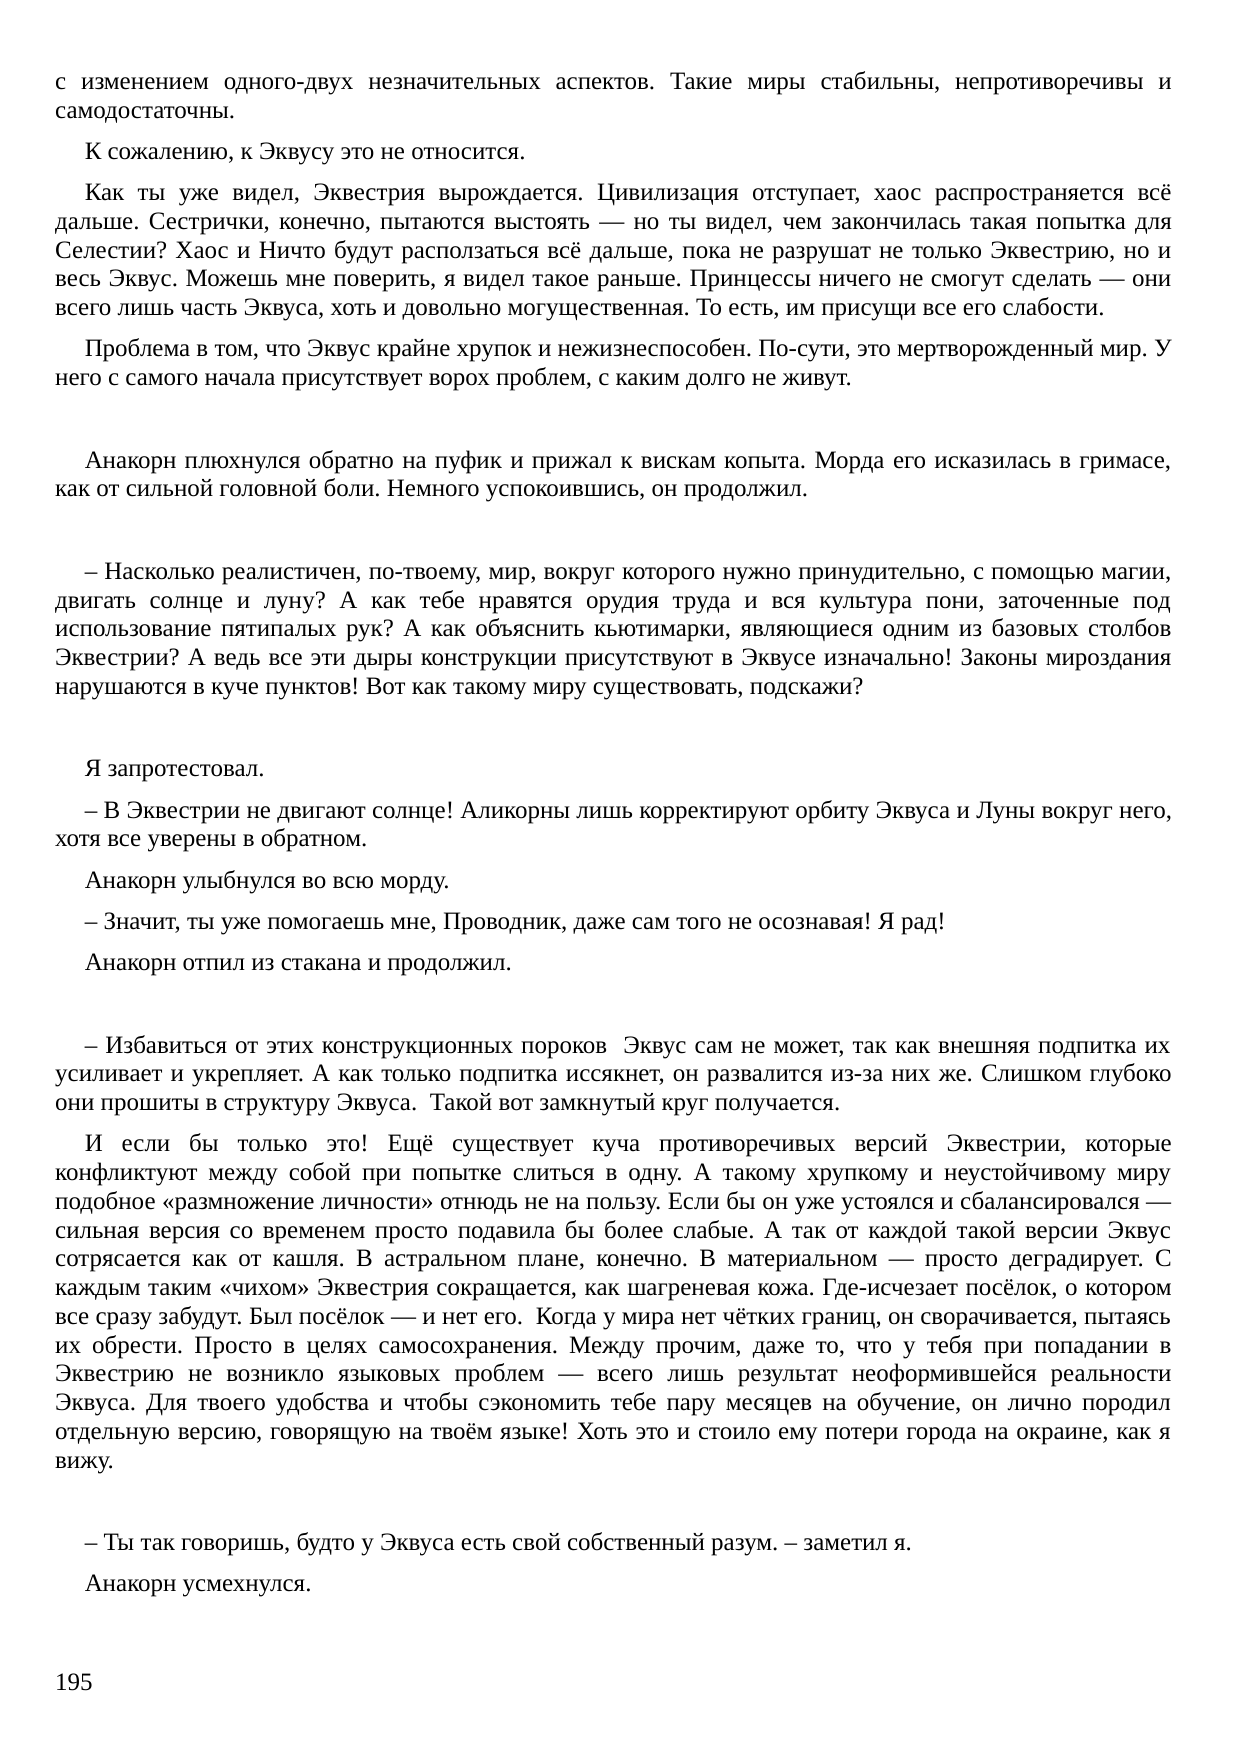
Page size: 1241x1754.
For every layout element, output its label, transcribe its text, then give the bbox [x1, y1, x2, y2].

text Анакорн отпил из стакана и продолжил. [55, 947, 1173, 976]
text К сожалению, к Эквусу это не относится. [55, 136, 1173, 165]
text – В Эквестрии не двигают солнце! Аликорны лишь корректируют орбиту Эквуса и Луны вокруг него, хотя все уверены в обратном. [55, 795, 1173, 852]
text И если бы только это! Ещё существует куча противоречивых версий Эквестрии, которые конфликтуют между собой при попытке слиться в одну. А такому хрупкому и неустойчивому миру подобное «размножение личности» отнюдь не на пользу. Если бы он уже устоялся и сбалансировался — сильная версия со временем просто подавила бы более слабые. А так от каждой такой версии Эквус сотрясается как от кашля. В астральном плане, конечно. В материальном — просто деградирует. С каждым таким «чихом» Эквестрия сокращается, как шагреневая кожа. Где-исчезает посёлок, о котором все сразу забудут. Был посёлок — и нет его. Когда у мира нет чётких границ, он сворачивается, пытаясь их обрести. Просто в целях самосохранения. Между прочим, даже то, что у тебя при попадании в Эквестрию не возникло языковых проблем — всего лишь результат неоформившейся реальности Эквуса. Для твоего удобства и чтобы сэкономить тебе пару месяцев на обучение, он лично породил отдельную версию, говорящую на твоём языке! Хоть это и стоило ему потери города на окраине, как я вижу. [55, 1128, 1173, 1473]
text Проблема в том, что Эквус крайне хрупок и нежизнеспособен. По-сути, это мертворожденный мир. У него с самого начала присутствует ворох проблем, с каким долго не живут. [55, 333, 1173, 391]
text – Избавиться от этих конструкционных пороков Эквус сам не может, так как внешняя подпитка их усиливает и укрепляет. А как только подпитка иссякнет, он развалится из-за них же. Слишком глубоко они прошиты в структуру Эквуса. Такой вот замкнутый круг получается. [55, 1030, 1173, 1116]
text с изменением одного-двух незначительных аспектов. Такие миры стабильны, непротиворечивы и самодостаточны. [55, 66, 1173, 123]
text – Ты так говоришь, будто у Эквуса есть свой собственный разум. – заметил я. [55, 1527, 1173, 1556]
text Как ты уже видел, Эквестрия вырождается. Цивилизация отступает, хаос распространяется всё дальше. Сестрички, конечно, пытаются выстоять — но ты видел, чем закончилась такая попытка для Селестии? Хаос и Ничто будут расползаться всё дальше, пока не разрушат не только Эквестрию, но и весь Эквус. Можешь мне поверить, я видел такое раньше. Принцессы ничего не смогут сделать — они всего лишь часть Эквуса, хоть и довольно могущественная. То есть, им присущи все его слабости. [55, 177, 1173, 321]
text Анакорн улыбнулся во всю морду. [55, 865, 1173, 893]
text – Значит, ты уже помогаешь мне, Проводник, даже сам того не осознавая! Я рад! [55, 906, 1173, 935]
text – Насколько реалистичен, по-твоему, мир, вокруг которого нужно принудительно, с помощью магии, двигать солнце и луну? А как тебе нравятся орудия труда и вся культура пони, заточенные под использование пятипалых рук? А как объяснить кьютимарки, являющиеся одним из базовых столбов Эквестрии? А ведь все эти дыры конструкции присутствуют в Эквусе изначально! Законы мироздания нарушаются в куче пунктов! Вот как такому миру существовать, подскажи? [55, 556, 1173, 700]
text Я запротестовал. [55, 753, 1173, 782]
text Анакорн усмехнулся. [55, 1568, 1173, 1597]
text Анакорн плюхнулся обратно на пуфик и прижал к вискам копыта. Морда его исказилась в гримасе, как от сильной головной боли. Немного успокоившись, он продолжил. [55, 445, 1173, 502]
